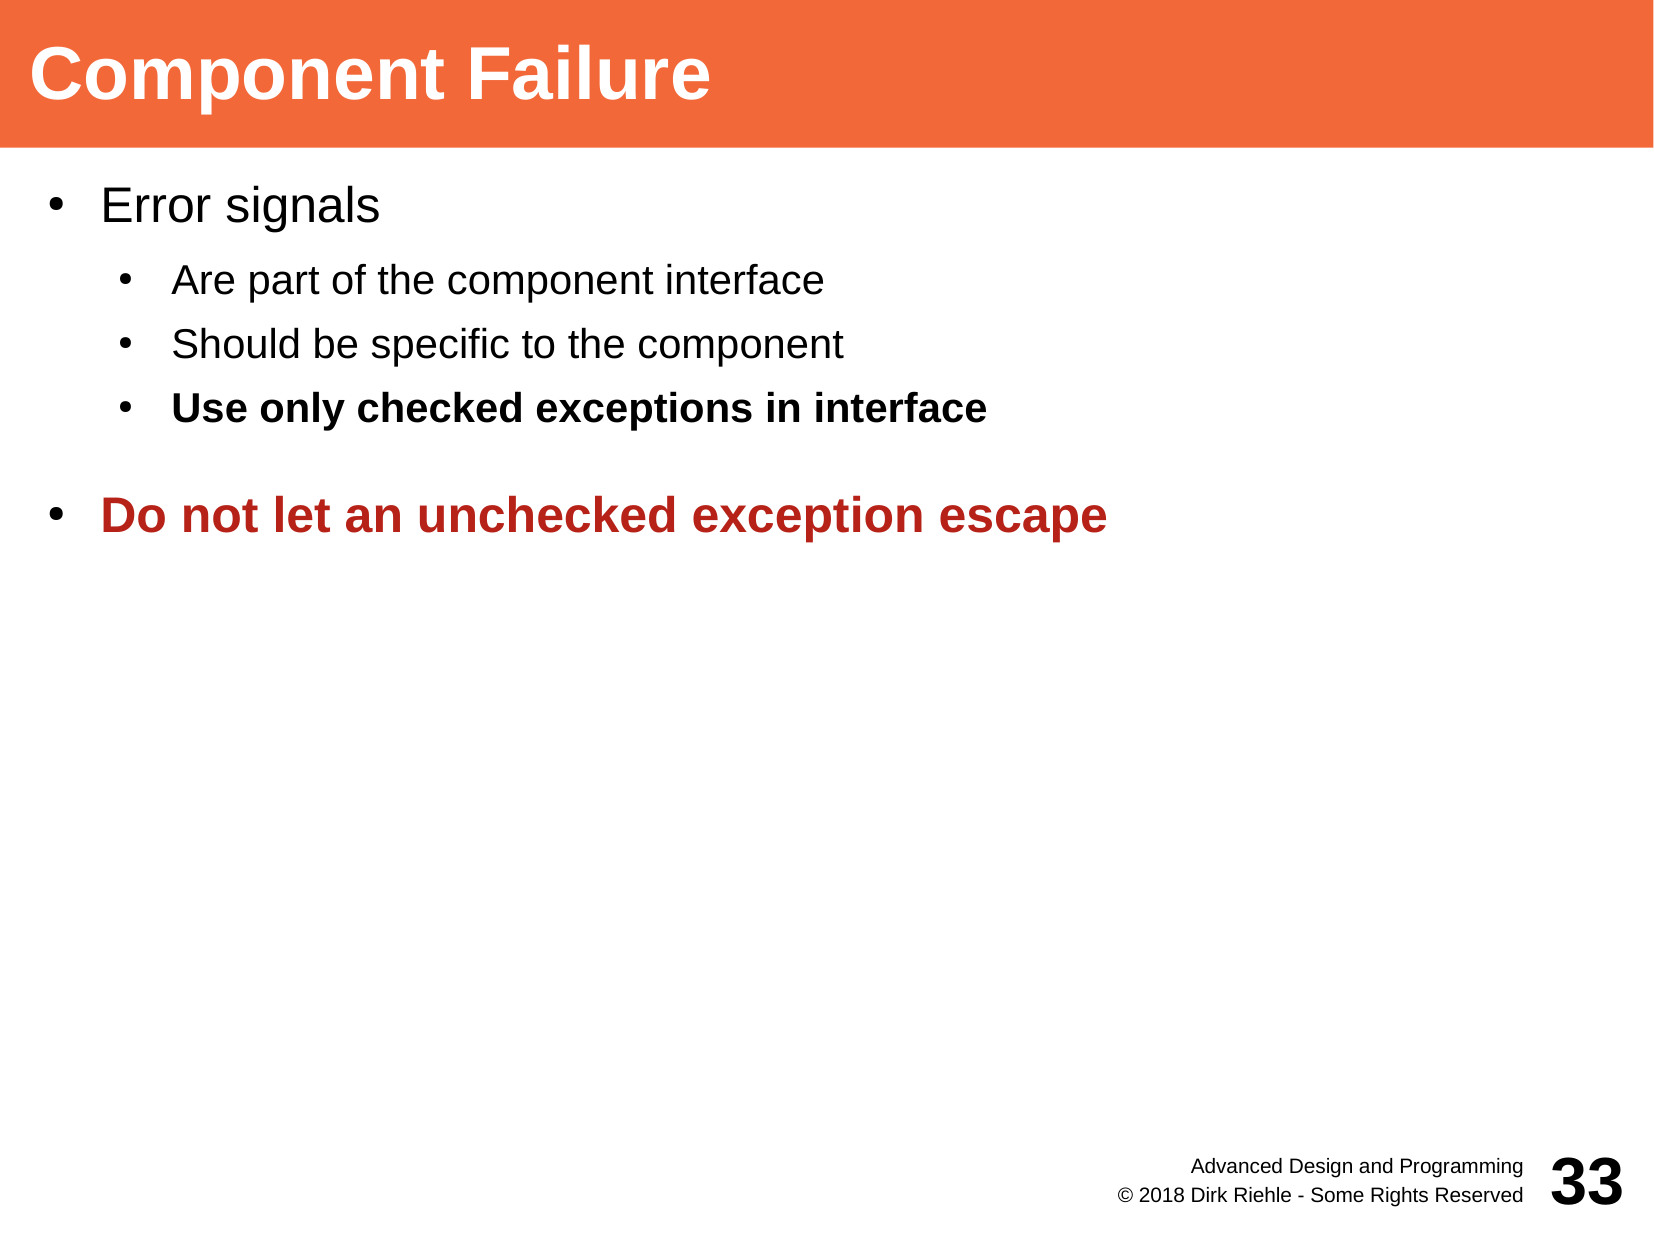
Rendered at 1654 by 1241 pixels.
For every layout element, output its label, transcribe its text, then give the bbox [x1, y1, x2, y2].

list Error signals Are part of the component interface Should be specific to the component Use only checked exceptions in interface Do not let an unchecked exception escape [29, 177, 1625, 1063]
title Component Failure [0, 0, 1654, 148]
